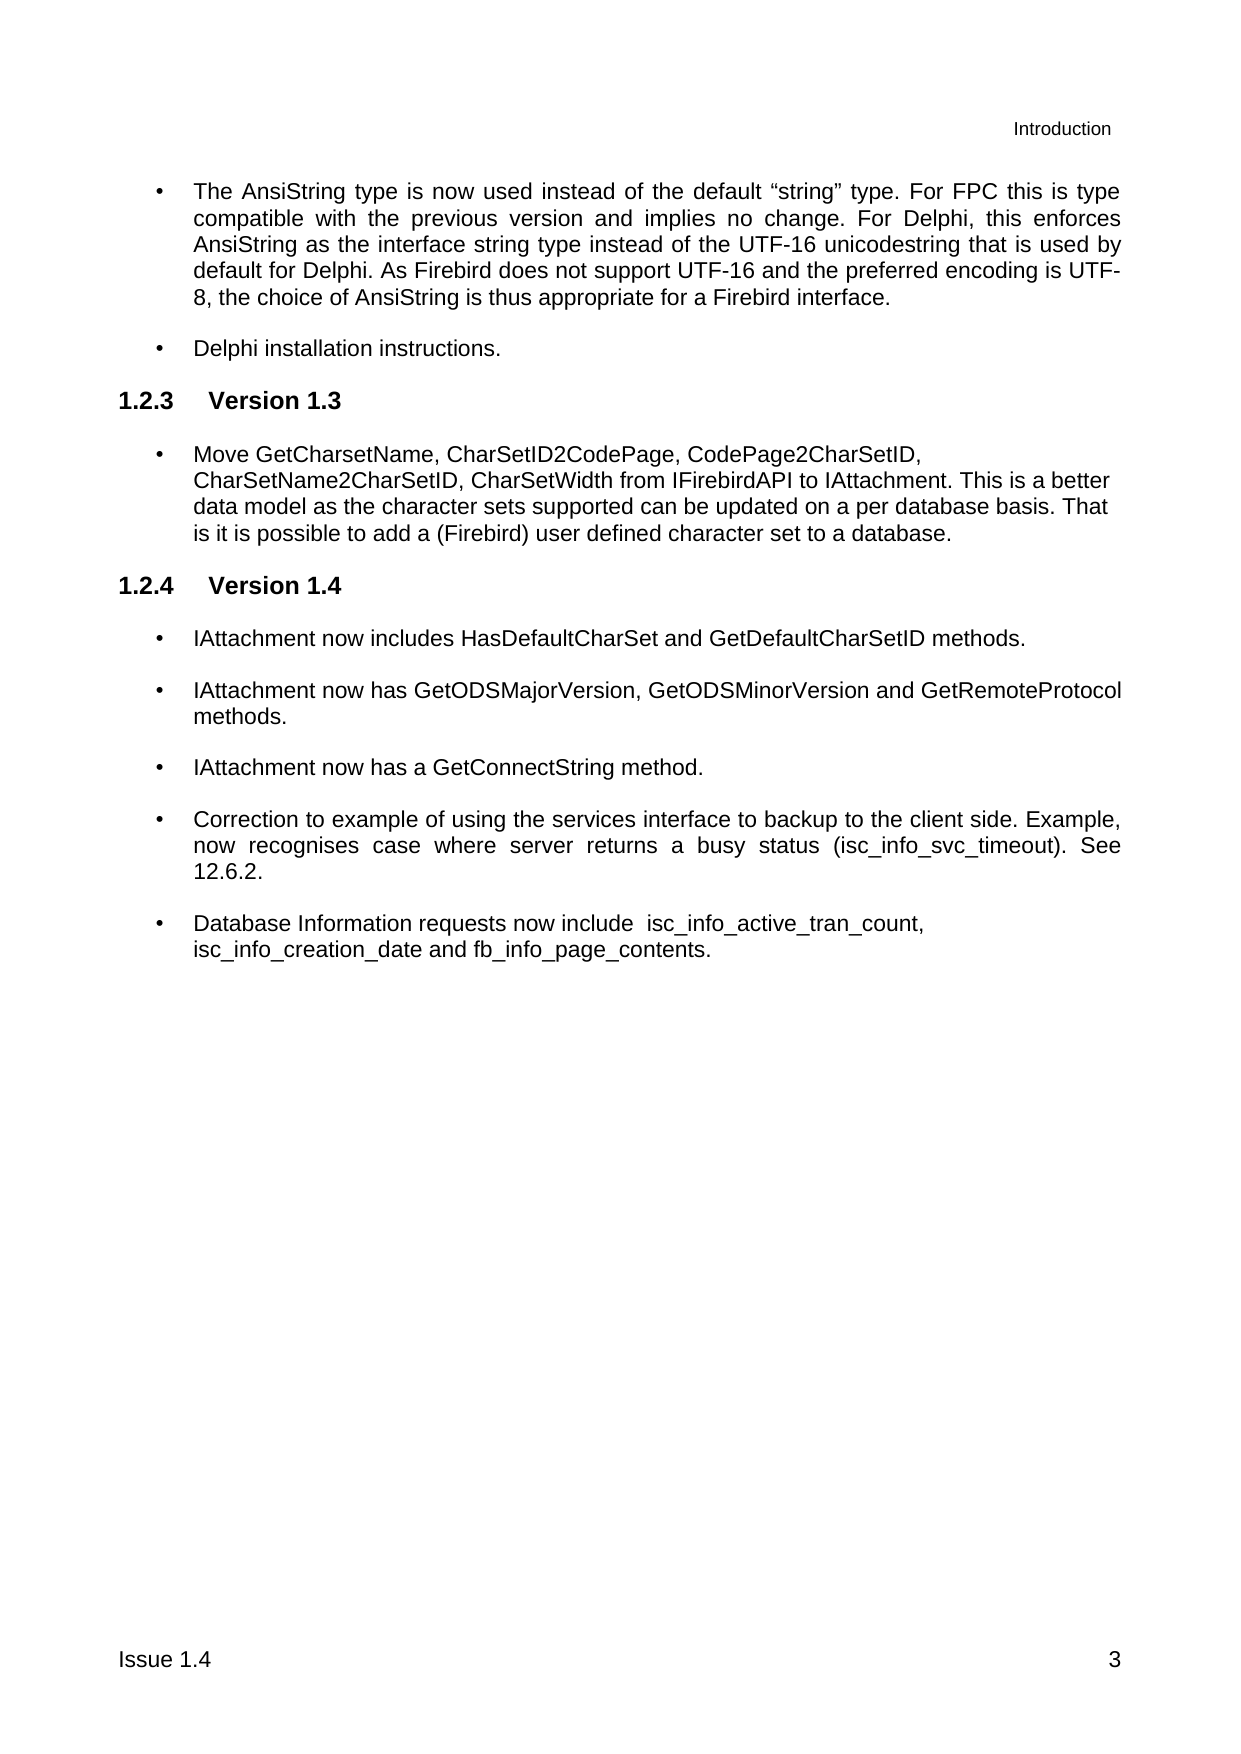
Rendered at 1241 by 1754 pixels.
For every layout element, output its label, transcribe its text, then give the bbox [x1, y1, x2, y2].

list IAttachment now has a GetConnectString method. [156, 754, 1122, 781]
list Move GetCharsetName, CharSetID2CodePage, CodePage2CharSetID, CharSetName2CharSetID, CharSetWidth from IFirebirdAPI to IAttachment. This is a better data model as the character sets supported can be updated on a per database basis. That is it is possible to add a (Firebird) user defined character set to a database. [156, 441, 1122, 546]
list The AnsiString type is now used instead of the default “string” type. For FPC this is type compatible with the previous version and implies no change. For Delphi, this enforces AnsiString as the interface string type instead of the UTF-16 unicodestring that is used by default for Delphi. As Firebird does not support UTF-16 and the preferred encoding is UTF-8, the choice of AnsiString is thus appropriate for a Firebird interface. [156, 178, 1122, 310]
list Correction to example of using the services interface to backup to the client side. Example, now recognises case where server returns a busy status (isc_info_svc_timeout). See 12.6.2. [156, 806, 1122, 885]
list IAttachment now includes HasDefaultCharSet and GetDefaultCharSetID methods. [156, 625, 1122, 652]
subtitle Version 1.3 [118, 386, 1122, 415]
list Database Information requests now include isc_info_active_tran_count, isc_info_creation_date and fb_info_page_contents. [156, 910, 1122, 962]
list IAttachment now has GetODSMajorVersion, GetODSMinorVersion and GetRemoteProtocol methods. [156, 677, 1122, 729]
list Delphi installation instructions. [156, 335, 1122, 361]
subtitle Version 1.4 [118, 571, 1122, 600]
